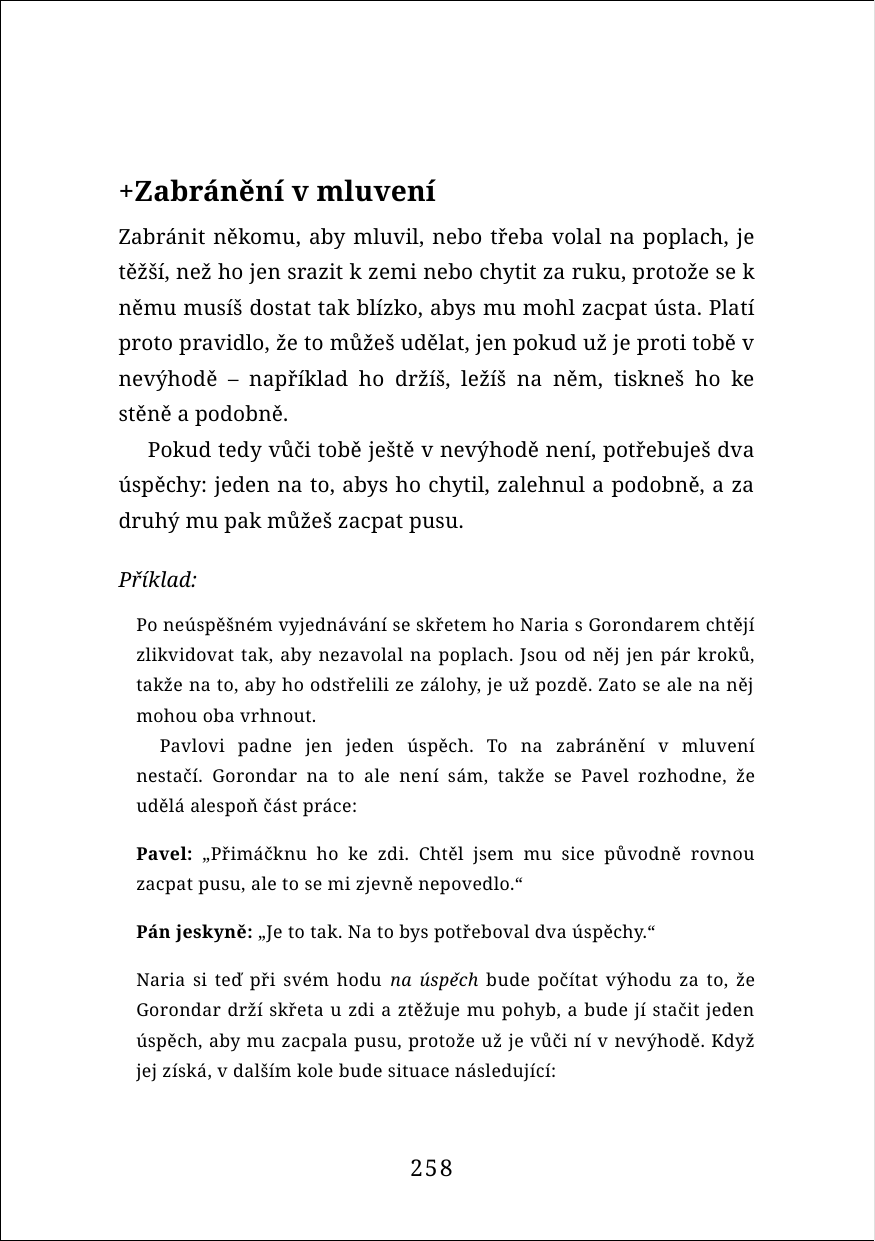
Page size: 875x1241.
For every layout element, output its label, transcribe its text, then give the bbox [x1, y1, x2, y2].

text Pavel: „Přimáčknu ho ke zdi. Chtěl jsem mu sice původně rovnou zacpat pusu, ale to se mi zjevně nepovedlo.“ [136, 842, 756, 896]
subtitle +Zabránění v mluvení [118, 172, 756, 210]
text Naria si teď při svém hodu na úspěch bude počítat výhodu za to, že Gorondar drží skřeta u zdi a ztěžuje mu pohyb, a bude jí stačit jeden úspěch, aby mu zacpala pusu, protože už je vůči ní v nevýhodě. Když jej získá, v dalším kole bude situace následující: [136, 968, 756, 1082]
text Příklad: [118, 565, 756, 594]
text Zabránit někomu, aby mluvil, nebo třeba volal na poplach, je těžší, než ho jen srazit k zemi nebo chytit za ruku, protože se k němu musíš dostat tak blízko, abys mu mohl zacpat ústa. Platí proto pravidlo, že to můžeš udělat, jen pokud už je proti tobě v nevýhodě – například ho držíš, ležíš na něm, tiskneš ho ke stěně a podobně. Pokud tedy vůči tobě ještě v nevýhodě není, potřebuješ dva úspěchy: jeden na to, abys ho chytil, zalehnul a podobně, a za druhý mu pak můžeš zacpat pusu. [118, 222, 756, 534]
text Po neúspěšném vyjednávání se skřetem ho Naria s Gorondarem chtějí zlikvidovat tak, aby nezavolal na poplach. Jsou od něj jen pár kroků, takže na to, aby ho odstřelili ze zálohy, je už pozdě. Zato se ale na něj mohou oba vrhnout. Pavlovi padne jen jeden úspěch. To na zabránění v mluvení nestačí. Gorondar na to ale není sám, takže se Pavel rozhodne, že udělá alespoň část práce: [136, 612, 756, 818]
text Pán jeskyně: „Je to tak. Na to bys potřeboval dva úspěchy.“ [136, 920, 756, 944]
